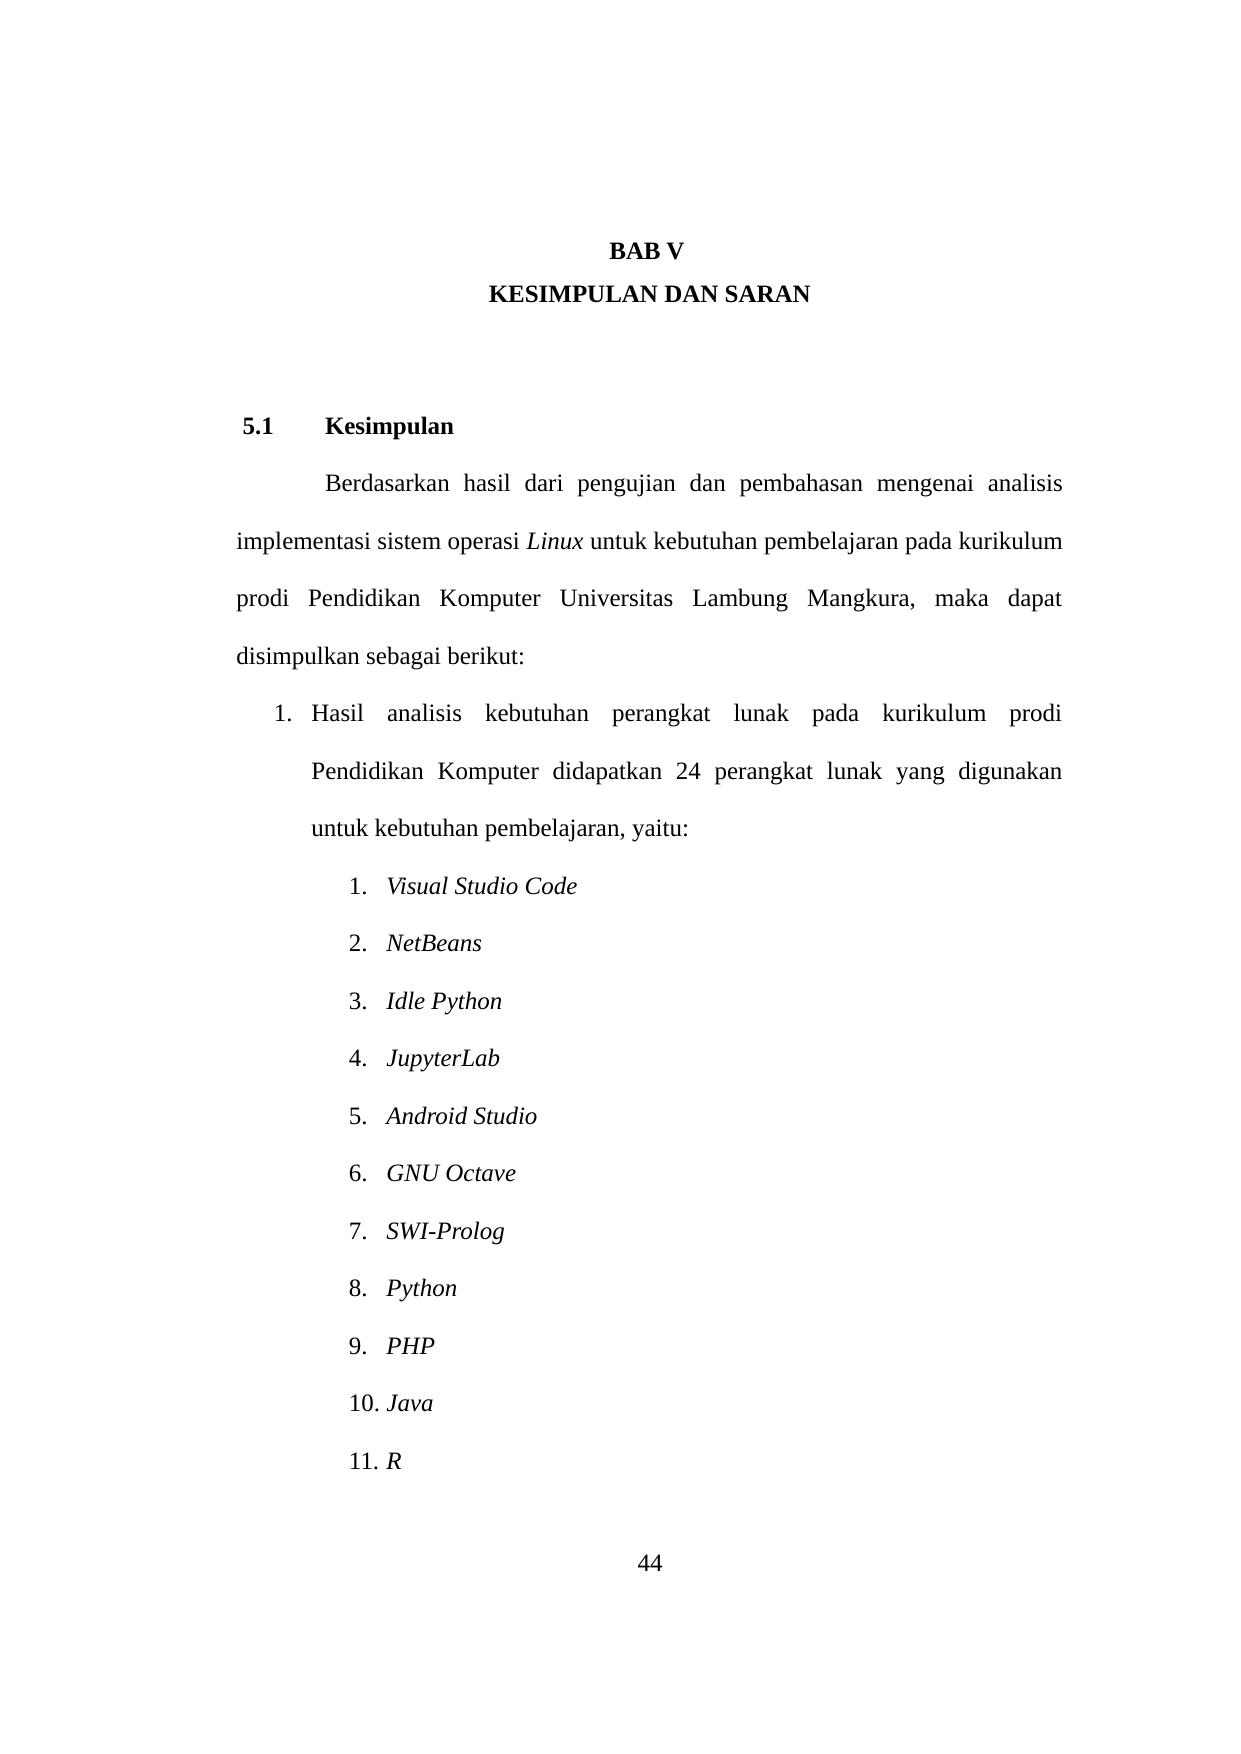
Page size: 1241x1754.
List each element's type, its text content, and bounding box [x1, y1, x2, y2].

list Hasil analisis kebutuhan perangkat lunak pada kurikulum prodi Pendidikan Komputer didapatkan 24 perangkat lunak yang digunakan untuk kebutuhan pembelajaran, yaitu: [274, 698, 1063, 842]
list JupyterLab [349, 1043, 1063, 1072]
list Android Studio [349, 1101, 1063, 1130]
subtitle KESIMPULAN DAN SARAN [236, 236, 1063, 308]
list Idle Python [349, 986, 1063, 1015]
list GNU Octave [349, 1158, 1063, 1187]
list Visual Studio Code [349, 871, 1063, 900]
text Berdasarkan hasil dari pengujian dan pembahasan mengenai analisis implementasi sistem operasi Linux untuk kebutuhan pembelajaran pada kurikulum prodi Pendidikan Komputer Universitas Lambung Mangkura, maka dapat disimpulkan sebagai berikut: [236, 468, 1063, 670]
list NetBeans [349, 928, 1063, 957]
list PHP [349, 1331, 1063, 1360]
list R [349, 1446, 1063, 1475]
subtitle Kesimpulan [236, 411, 1063, 440]
list Java [349, 1388, 1063, 1417]
list Python [349, 1273, 1063, 1302]
list SWI-Prolog [349, 1216, 1063, 1245]
